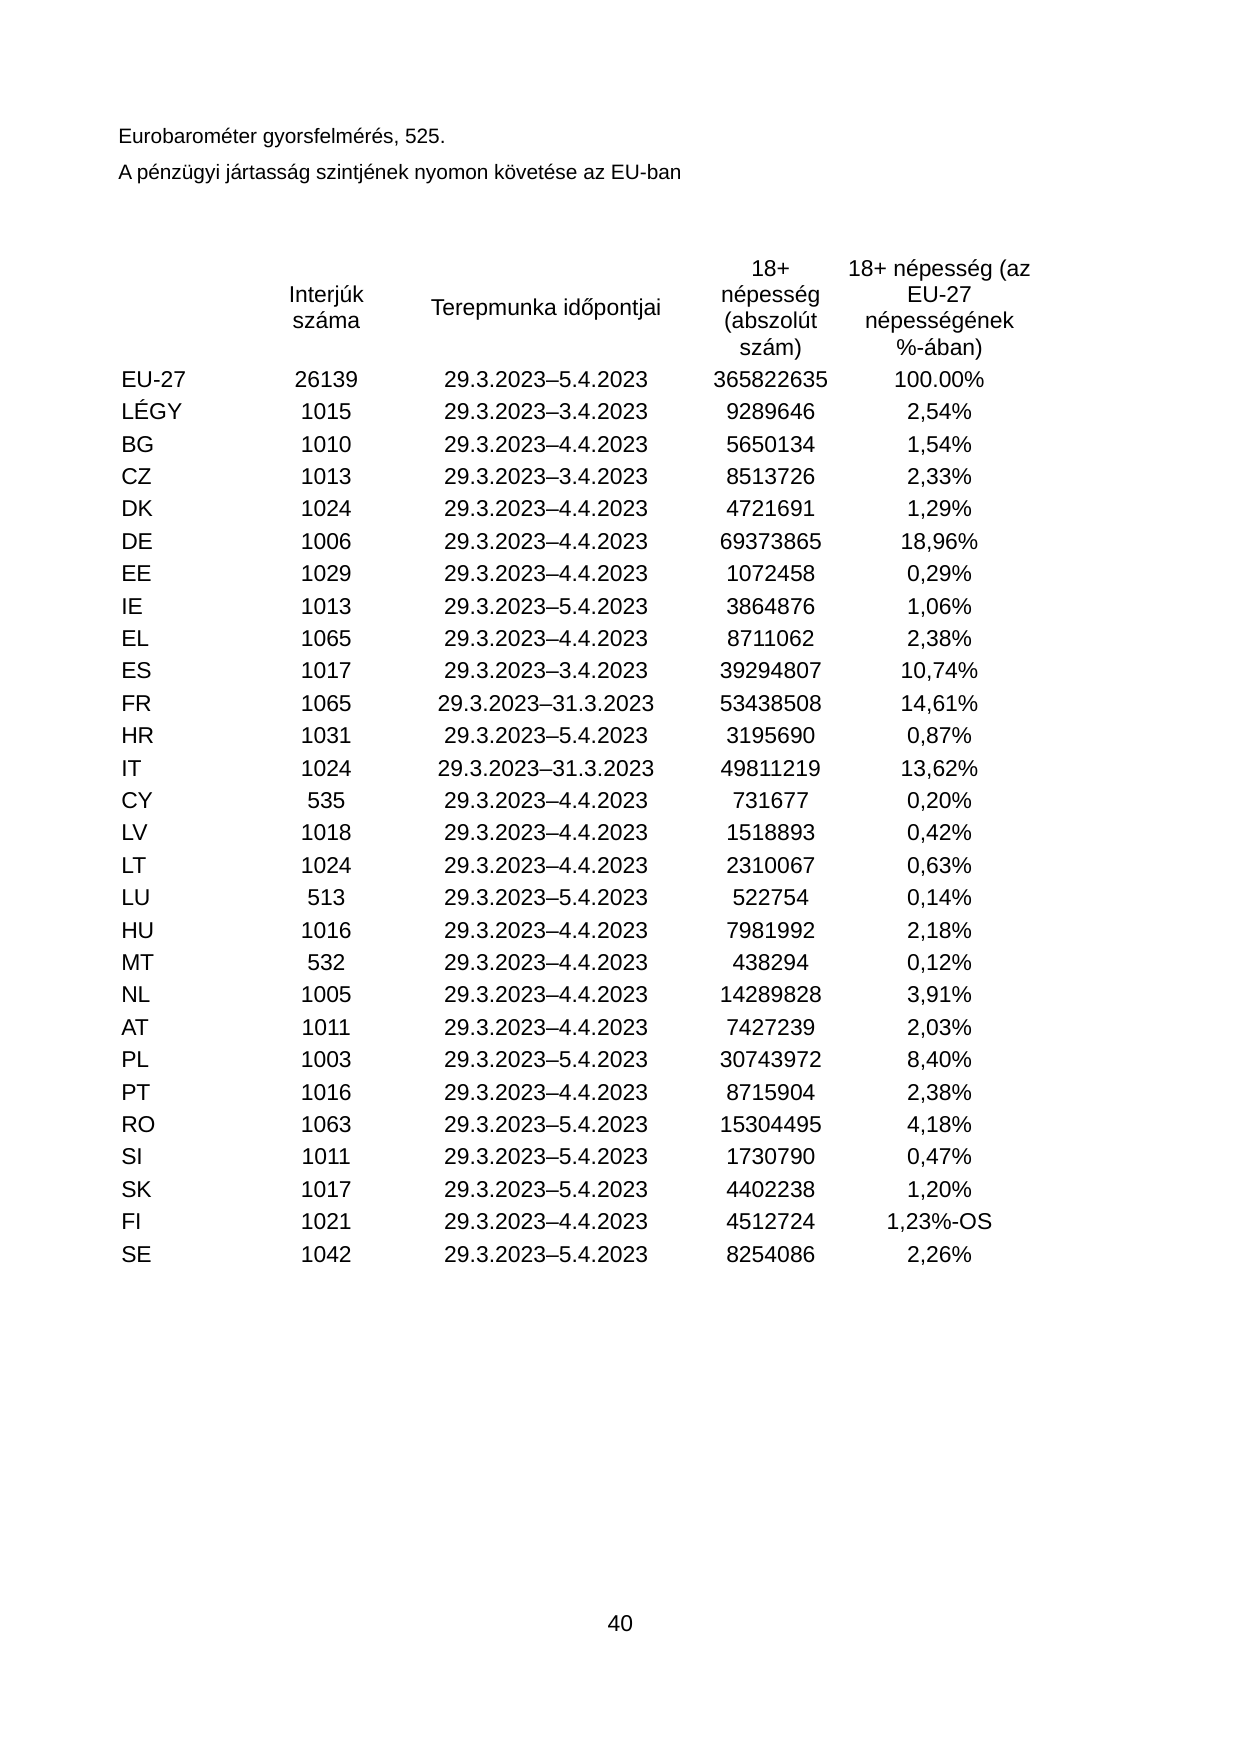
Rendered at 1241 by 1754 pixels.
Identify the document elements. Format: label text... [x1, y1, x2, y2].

table_cell 8,40% [845, 1043, 1034, 1076]
table_cell 29.3.2023–4.4.2023 [395, 622, 696, 654]
table_cell 365822635 [696, 363, 845, 395]
table_cell CY [118, 784, 257, 816]
table_cell SK [118, 1173, 257, 1205]
table_cell 0,63% [845, 849, 1034, 881]
table_cell 7981992 [696, 914, 845, 946]
table_cell FR [118, 687, 257, 719]
table_cell 29.3.2023–5.4.2023 [395, 1238, 696, 1270]
table_cell 2,54% [845, 395, 1034, 428]
table_header 18+ népesség (abszolút szám) [696, 252, 845, 363]
table_cell 29.3.2023–31.3.2023 [395, 752, 696, 784]
table_cell 1005 [257, 978, 395, 1011]
table_cell 39294807 [696, 654, 845, 687]
table_cell 1065 [257, 622, 395, 654]
table_cell 14289828 [696, 978, 845, 1011]
table_cell 3864876 [696, 590, 845, 622]
table_cell LU [118, 881, 257, 913]
table_cell 532 [257, 946, 395, 978]
table_cell EL [118, 622, 257, 654]
table_cell 1024 [257, 752, 395, 784]
table_cell 1011 [257, 1140, 395, 1173]
table_cell 2,38% [845, 622, 1034, 654]
table_cell 1065 [257, 687, 395, 719]
table_cell EU-27 [118, 363, 257, 395]
table_cell 29.3.2023–5.4.2023 [395, 719, 696, 752]
table_header Terepmunka időpontjai [395, 252, 696, 363]
table_header Interjúk száma [257, 252, 395, 363]
table_cell 8711062 [696, 622, 845, 654]
table_cell 9289646 [696, 395, 845, 428]
table_cell 1,20% [845, 1173, 1034, 1205]
table_cell 1018 [257, 816, 395, 849]
table_cell 53438508 [696, 687, 845, 719]
table_cell 29.3.2023–5.4.2023 [395, 881, 696, 913]
table_cell DE [118, 525, 257, 557]
table_cell 1021 [257, 1205, 395, 1237]
table_cell NL [118, 978, 257, 1011]
table_header 18+ népesség (az EU-27 népességének %-ában) [845, 252, 1034, 363]
table_cell 14,61% [845, 687, 1034, 719]
table_cell 2,03% [845, 1011, 1034, 1043]
table_cell 3,91% [845, 978, 1034, 1011]
table_cell SE [118, 1238, 257, 1270]
table_cell IT [118, 752, 257, 784]
table_cell 29.3.2023–5.4.2023 [395, 1173, 696, 1205]
table_cell 2,18% [845, 914, 1034, 946]
table_cell 5650134 [696, 428, 845, 460]
table_cell 29.3.2023–5.4.2023 [395, 590, 696, 622]
table_cell 29.3.2023–31.3.2023 [395, 687, 696, 719]
table_cell 29.3.2023–4.4.2023 [395, 849, 696, 881]
table_cell 26139 [257, 363, 395, 395]
table_header [118, 252, 257, 363]
table_cell 1,06% [845, 590, 1034, 622]
table_cell 29.3.2023–4.4.2023 [395, 493, 696, 525]
table_cell 18,96% [845, 525, 1034, 557]
table_cell 29.3.2023–3.4.2023 [395, 654, 696, 687]
table_cell 1016 [257, 914, 395, 946]
table_cell 0,12% [845, 946, 1034, 978]
table_cell 29.3.2023–4.4.2023 [395, 978, 696, 1011]
table_cell 1024 [257, 849, 395, 881]
table_cell 0,14% [845, 881, 1034, 913]
table_cell 3195690 [696, 719, 845, 752]
table_cell 100.00% [845, 363, 1034, 395]
table_cell PT [118, 1076, 257, 1108]
table_cell 1003 [257, 1043, 395, 1076]
table_cell 1017 [257, 654, 395, 687]
table_cell 1024 [257, 493, 395, 525]
table_cell BG [118, 428, 257, 460]
table_cell DK [118, 493, 257, 525]
table_cell PL [118, 1043, 257, 1076]
table_cell 4721691 [696, 493, 845, 525]
table_cell 13,62% [845, 752, 1034, 784]
table_cell HU [118, 914, 257, 946]
table_cell 7427239 [696, 1011, 845, 1043]
table_cell 29.3.2023–4.4.2023 [395, 1076, 696, 1108]
table_cell 1006 [257, 525, 395, 557]
table_cell 522754 [696, 881, 845, 913]
table_cell 1011 [257, 1011, 395, 1043]
table_cell 535 [257, 784, 395, 816]
table_cell 29.3.2023–4.4.2023 [395, 557, 696, 589]
table_cell 513 [257, 881, 395, 913]
table_cell 1,54% [845, 428, 1034, 460]
table_cell 1010 [257, 428, 395, 460]
table_cell 1518893 [696, 816, 845, 849]
table_cell 29.3.2023–4.4.2023 [395, 914, 696, 946]
table_cell 4,18% [845, 1108, 1034, 1140]
table_cell 69373865 [696, 525, 845, 557]
table_cell ES [118, 654, 257, 687]
table_cell LÉGY [118, 395, 257, 428]
table_cell 2,26% [845, 1238, 1034, 1270]
table_cell 4512724 [696, 1205, 845, 1237]
table_cell 1013 [257, 460, 395, 492]
table_cell FI [118, 1205, 257, 1237]
table_cell 1042 [257, 1238, 395, 1270]
table_cell 1031 [257, 719, 395, 752]
table_cell AT [118, 1011, 257, 1043]
table_cell 438294 [696, 946, 845, 978]
table_cell EE [118, 557, 257, 589]
table_cell 29.3.2023–5.4.2023 [395, 363, 696, 395]
table_cell 29.3.2023–4.4.2023 [395, 428, 696, 460]
table_cell 1,29% [845, 493, 1034, 525]
table_cell 0,87% [845, 719, 1034, 752]
table_cell 29.3.2023–4.4.2023 [395, 1205, 696, 1237]
table_cell 731677 [696, 784, 845, 816]
table_cell 0,29% [845, 557, 1034, 589]
table_cell CZ [118, 460, 257, 492]
table_cell 2310067 [696, 849, 845, 881]
table_cell 0,42% [845, 816, 1034, 849]
table_cell LT [118, 849, 257, 881]
table_cell 0,47% [845, 1140, 1034, 1173]
table_cell 1072458 [696, 557, 845, 589]
table_cell 29.3.2023–5.4.2023 [395, 1043, 696, 1076]
table_cell 29.3.2023–4.4.2023 [395, 525, 696, 557]
table_cell 1017 [257, 1173, 395, 1205]
table_cell SI [118, 1140, 257, 1173]
table_cell 8513726 [696, 460, 845, 492]
table_cell 0,20% [845, 784, 1034, 816]
table_cell HR [118, 719, 257, 752]
table_cell 10,74% [845, 654, 1034, 687]
table_cell MT [118, 946, 257, 978]
table_cell 1013 [257, 590, 395, 622]
table_cell 2,38% [845, 1076, 1034, 1108]
table_cell 29.3.2023–5.4.2023 [395, 1140, 696, 1173]
table_cell 29.3.2023–4.4.2023 [395, 1011, 696, 1043]
table_cell 30743972 [696, 1043, 845, 1076]
table_cell 29.3.2023–5.4.2023 [395, 1108, 696, 1140]
table_cell 1,23%-OS [845, 1205, 1034, 1237]
table_cell 29.3.2023–3.4.2023 [395, 460, 696, 492]
table_cell 29.3.2023–4.4.2023 [395, 816, 696, 849]
table_cell 1015 [257, 395, 395, 428]
table_cell 1730790 [696, 1140, 845, 1173]
table_cell 1016 [257, 1076, 395, 1108]
table_cell 15304495 [696, 1108, 845, 1140]
table_cell 8254086 [696, 1238, 845, 1270]
table_cell 2,33% [845, 460, 1034, 492]
table_cell IE [118, 590, 257, 622]
table_cell 8715904 [696, 1076, 845, 1108]
table_cell 4402238 [696, 1173, 845, 1205]
table_cell LV [118, 816, 257, 849]
table_cell 1063 [257, 1108, 395, 1140]
table_cell 29.3.2023–4.4.2023 [395, 784, 696, 816]
table_cell 49811219 [696, 752, 845, 784]
table_cell 29.3.2023–4.4.2023 [395, 946, 696, 978]
table_cell RO [118, 1108, 257, 1140]
table_cell 29.3.2023–3.4.2023 [395, 395, 696, 428]
table_cell 1029 [257, 557, 395, 589]
